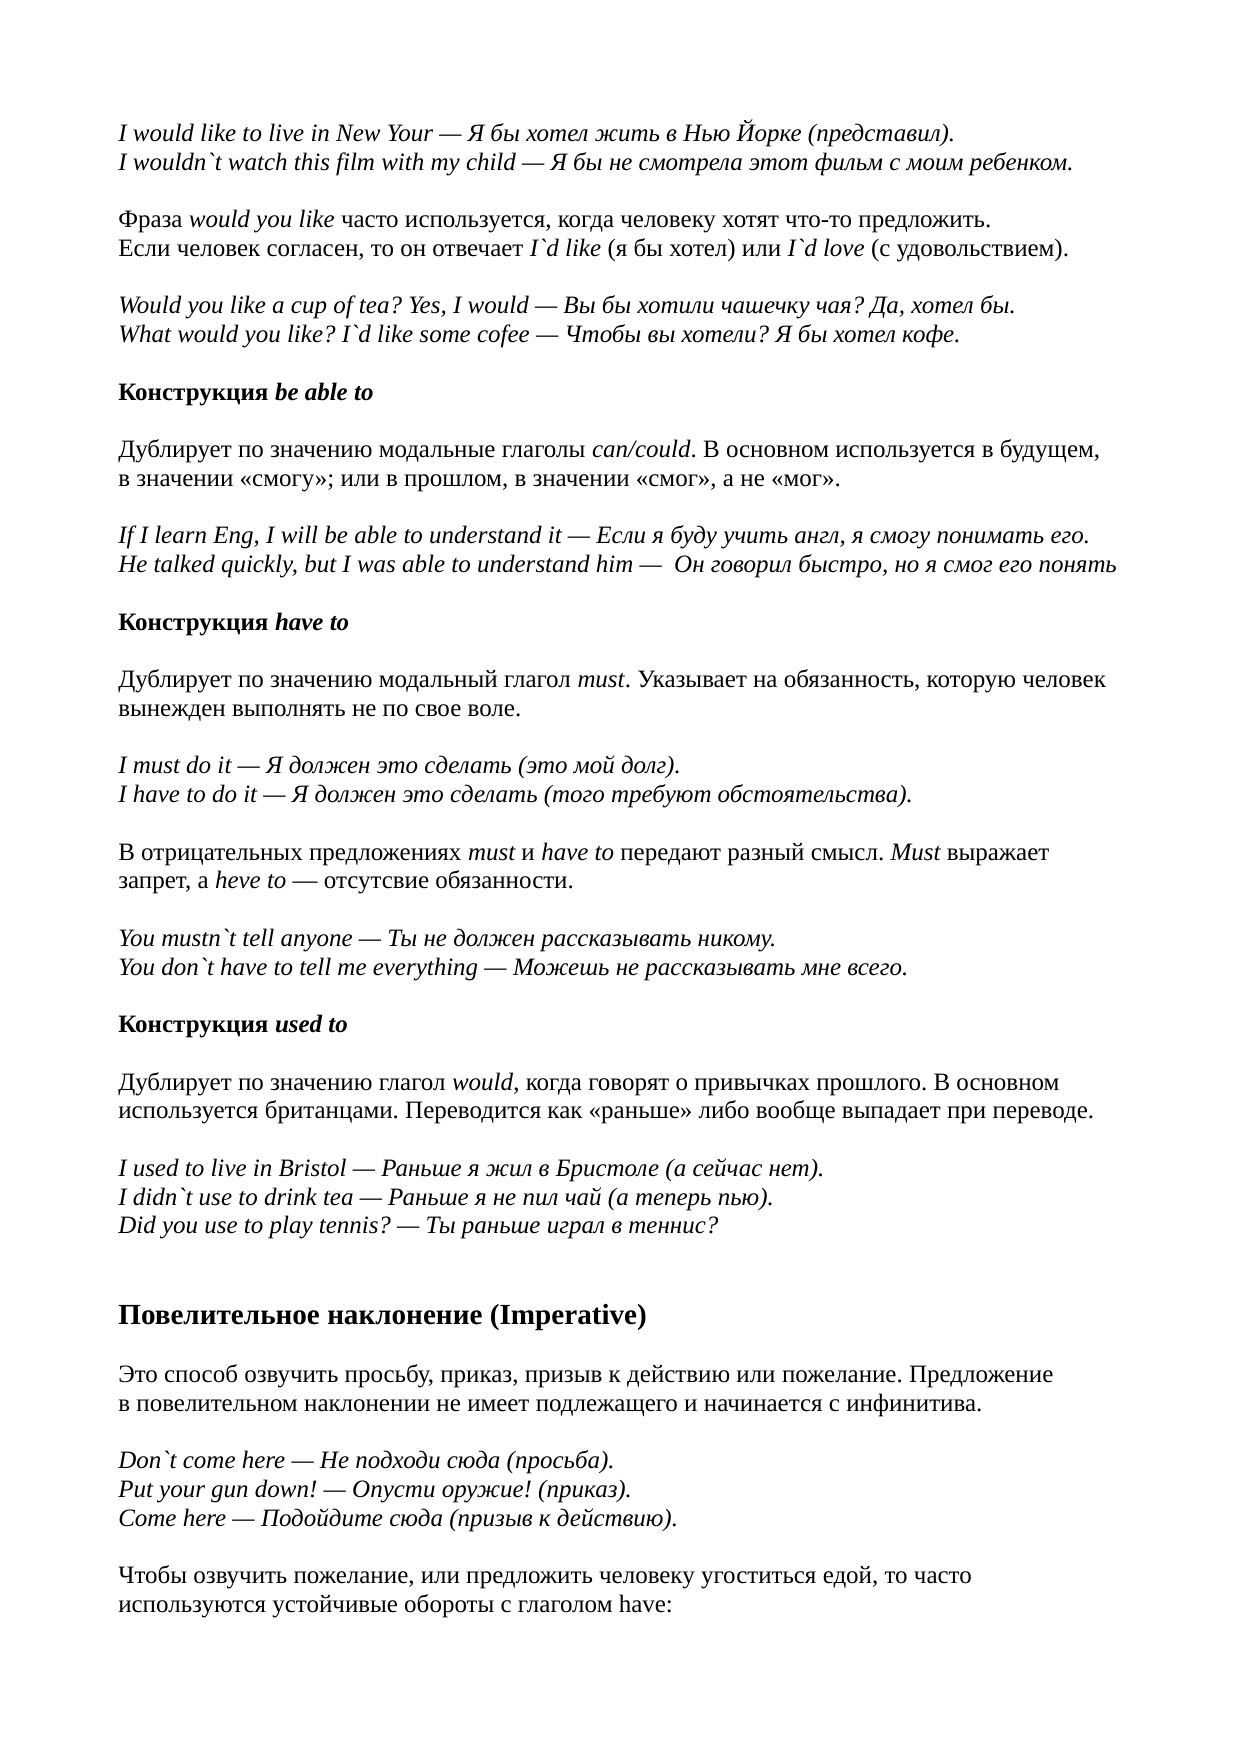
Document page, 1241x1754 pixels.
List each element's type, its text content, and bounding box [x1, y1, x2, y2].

text He talked quickly, but I was able to understand him — Он говорил быстро, но я смог его понять [118, 549, 1122, 578]
text Фраза would you like часто используется, когда человеку хотят что-то предложить. [118, 204, 1122, 233]
text в значении «смогу»; или в прошлом, в значении «смог», а не «мог». [118, 463, 1122, 492]
text You don`t have to tell me everything — Можешь не рассказывать мне всего. [118, 952, 1122, 981]
text Конструкция have to [118, 607, 1122, 636]
text Чтобы озвучить пожелание, или предложить человеку угоститься едой, то часто используются устойчивые обороты с глаголом have: [118, 1560, 1122, 1618]
text Повелительное наклонение (Imperative) [118, 1297, 1122, 1330]
text Come here — Подойдите сюда (призыв к действию). [118, 1503, 1122, 1532]
text What would you like? I`d like some cofee — Чтобы вы хотели? Я бы хотел кофе. [118, 319, 1122, 348]
text If I learn Eng, I will be able to understand it — Если я буду учить англ, я смогу понимать его. [118, 521, 1122, 549]
text Конструкция used to [118, 1009, 1122, 1038]
text Would you like a cup of tea? Yes, I would — Вы бы хотили чашечку чая? Да, хотел бы. [118, 291, 1122, 319]
text Дублирует по значению модальный глагол must. Указывает на обязанность, которую человек вынежден выполнять не по свое воле. [118, 664, 1122, 722]
text Это способ озвучить просьбу, приказ, призыв к действию или пожелание. Предложение [118, 1359, 1122, 1388]
text Конструкция be able to [118, 377, 1122, 406]
text Put your gun down! — Опусти оружие! (приказ). [118, 1474, 1122, 1503]
text You mustn`t tell anyone — Ты не должен рассказывать никому. [118, 923, 1122, 952]
text I have to do it — Я должен это сделать (того требуют обстоятельства). [118, 779, 1122, 808]
text I wouldn`t watch this film with my child — Я бы не смотрела этот фильм с моим ребенком. [118, 147, 1122, 176]
text Дублирует по значению глагол would, когда говорят о привычках прошлого. В основном используется британцами. Переводится как «раньше» либо вообще выпадает при переводе. [118, 1067, 1122, 1124]
text Если человек согласен, то он отвечает I`d like (я бы хотел) или I`d love (с удовольствием). [118, 233, 1122, 262]
text I must do it — Я должен это сделать (это мой долг). [118, 751, 1122, 779]
text Don`t come here — Не подходи сюда (просьба). [118, 1445, 1122, 1474]
text Дублирует по значению модальные глаголы can/could. В основном используется в будущем, [118, 434, 1122, 463]
text I used to live in Bristol — Раньше я жил в Бристоле (а сейчас нет). [118, 1153, 1122, 1182]
text Did you use to play tennis? — Ты раньше играл в теннис? [118, 1211, 1122, 1239]
text в повелительном наклонении не имеет подлежащего и начинается с инфинитива. [118, 1388, 1122, 1417]
text В отрицательных предложениях must и have to передают разный смысл. Must выражает запрет, а heve to — отсутсвие обязанности. [118, 837, 1122, 894]
text I didn`t use to drink tea — Раньше я не пил чай (а теперь пью). [118, 1182, 1122, 1211]
text I would like to live in New Your — Я бы хотел жить в Нью Йорке (представил). [118, 118, 1122, 147]
